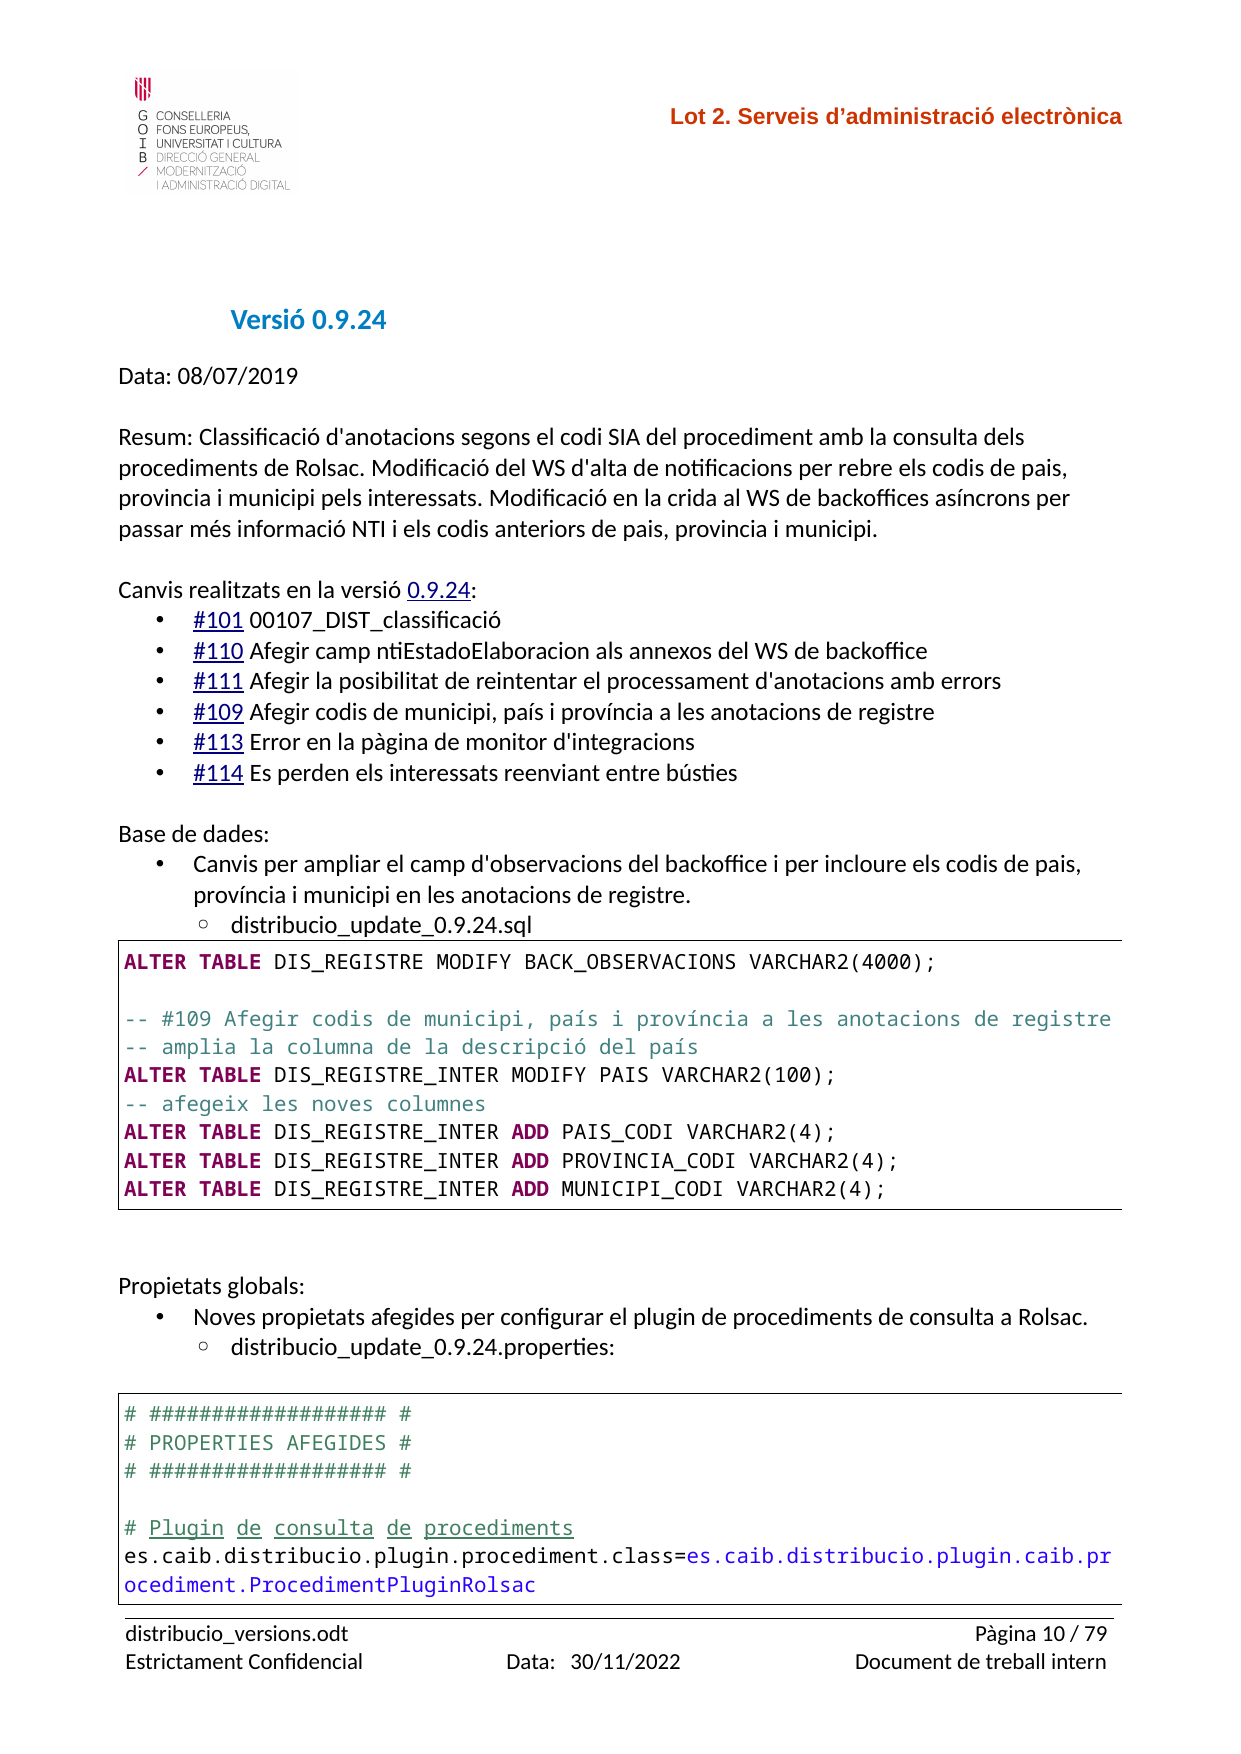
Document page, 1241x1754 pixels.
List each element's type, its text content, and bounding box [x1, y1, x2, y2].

list #109 Afegir codis de municipi, país i província a les anotacions de registre [156, 696, 1122, 726]
text Propietats globals: [118, 1271, 1122, 1301]
list distribucio_update_0.9.24.properties: [193, 1332, 1122, 1362]
list #114 Es perden els interessats reenviant entre bústies [156, 757, 1122, 787]
text Data: 08/07/2019 [118, 360, 1122, 391]
list #110 Afegir camp ntiEstadoElaboracion als annexos del WS de backoffice [156, 635, 1122, 665]
list #111 Afegir la posibilitat de reintentar el processament d'anotacions amb errors [156, 665, 1122, 696]
subtitle Versió 0.9.24 [153, 301, 1122, 336]
picture [126, 70, 299, 197]
list #101 00107_DIST_classificació [156, 604, 1122, 635]
text Resum: Classificació d'anotacions segons el codi SIA del procediment amb la consulta dels procediments de Rolsac. Modificació del WS d'alta de notificacions per rebre els codis de pais, provincia i municipi pels interessats. Modificació en la crida al WS de backoffices asíncrons per passar més informació NTI i els codis anteriors de pais, provincia i municipi. [118, 421, 1122, 543]
list Canvis per ampliar el camp d'observacions del backoffice i per incloure els codis de pais, província i municipi en les anotacions de registre. [156, 848, 1122, 909]
text Canvis realitzats en la versió 0.9.24: [118, 574, 1122, 604]
text Base de dades: [118, 818, 1122, 848]
table_header ALTER TABLE DIS_REGISTRE MODIFY BACK_OBSERVACIONS VARCHAR2(4000); -- #109 Afegir codis de municipi, país i província a les anotacions de registre -- amplia la columna de la descripció del país ALTER TABLE DIS_REGISTRE_INTER MODIFY PAIS VARCHAR2(100); -- afegeix les noves columnes ALTER TABLE DIS_REGISTRE_INTER ADD PAIS_CODI VARCHAR2(4); ALTER TABLE DIS_REGISTRE_INTER ADD PROVINCIA_CODI VARCHAR2(4); ALTER TABLE DIS_REGISTRE_INTER ADD MUNICIPI_CODI VARCHAR2(4); [119, 941, 1122, 1208]
list Noves propietats afegides per configurar el plugin de procediments de consulta a Rolsac. [156, 1301, 1122, 1332]
table_header # ################### # # PROPERTIES AFEGIDES # # ################### # # Plugin de consulta de procediments es.caib.distribucio.plugin.procediment.class=es.caib.distribucio.plugin.caib.procediment.ProcedimentPluginRolsac [119, 1394, 1122, 1604]
list distribucio_update_0.9.24.sql [193, 909, 1122, 940]
list #113 Error en la pàgina de monitor d'integracions [156, 726, 1122, 757]
